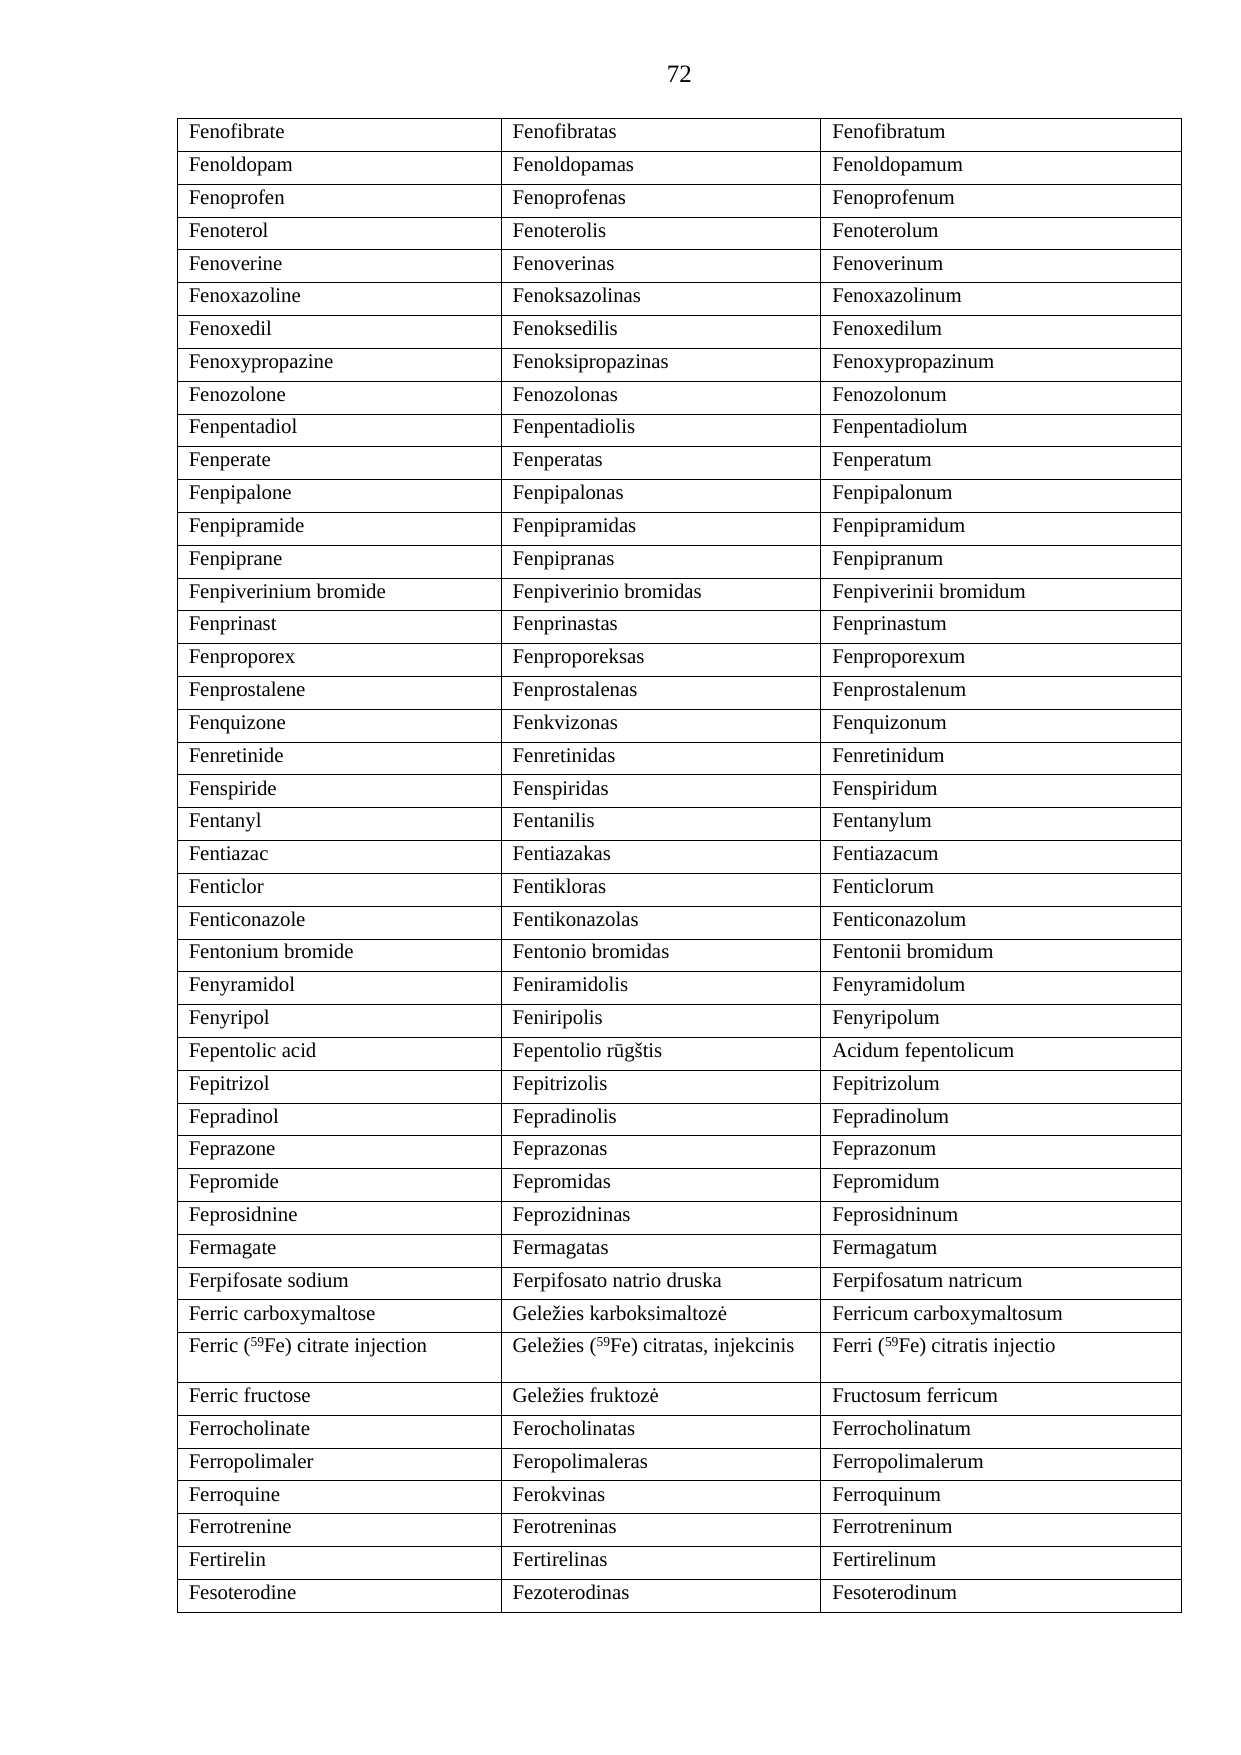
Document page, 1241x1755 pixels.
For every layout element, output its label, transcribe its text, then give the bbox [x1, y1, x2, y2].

table_cell Fepitrizolis [502, 1071, 820, 1102]
table_cell Fenpipalonas [502, 480, 820, 512]
table_cell Fentiazacum [821, 841, 1181, 873]
table_cell Feniramidolis [502, 972, 820, 1004]
table_cell Fertirelinum [821, 1547, 1181, 1579]
table_cell Ferpifosate sodium [178, 1268, 501, 1299]
table_cell Ferroquine [178, 1481, 501, 1513]
table_cell Fenozolone [178, 382, 501, 413]
table_cell Fenticonazole [178, 907, 501, 938]
table_cell Fenpiprane [178, 546, 501, 577]
table_cell Fenperate [178, 447, 501, 479]
table_cell Fermagate [178, 1235, 501, 1267]
table_cell Fenquizonum [821, 710, 1181, 742]
table_cell Fenpipranas [502, 546, 820, 577]
table_cell Geležies (59Fe) citratas, injekcinis [502, 1333, 820, 1382]
table_cell Fenpipramidas [502, 513, 820, 545]
table_cell Geležies karboksimaltozė [502, 1300, 820, 1332]
table_cell Feropolimaleras [502, 1449, 820, 1480]
table_cell Ferric (59Fe) citrate injection [178, 1333, 501, 1382]
table_cell Fenofibratas [502, 119, 820, 151]
table_cell Fenoksipropazinas [502, 349, 820, 381]
table_cell Fenyripol [178, 1005, 501, 1037]
table_cell Fenpiverinium bromide [178, 579, 501, 610]
table_cell Fenoterolis [502, 218, 820, 249]
table_cell Ferokvinas [502, 1481, 820, 1513]
table_cell Fepradinolum [821, 1104, 1181, 1135]
table_cell Fenpiverinio bromidas [502, 579, 820, 610]
table_cell Fenticonazolum [821, 907, 1181, 938]
table_cell Ferotreninas [502, 1514, 820, 1546]
table_cell Fenpipramidum [821, 513, 1181, 545]
table_cell Ferric carboxymaltose [178, 1300, 501, 1332]
table_cell Fenquizone [178, 710, 501, 742]
table_cell Fenpiverinii bromidum [821, 579, 1181, 610]
table_cell Fentiazac [178, 841, 501, 873]
table_cell Fentanylum [821, 808, 1181, 840]
table_cell Fenoverine [178, 250, 501, 282]
table_cell Fenoverinum [821, 250, 1181, 282]
table_cell Fenpipalonum [821, 480, 1181, 512]
table_cell Fenticlor [178, 874, 501, 906]
table_cell Ferri (59Fe) citratis injectio [821, 1333, 1181, 1382]
table_cell Fepromidas [502, 1169, 820, 1201]
table_cell Fenpentadiolis [502, 415, 820, 446]
table_cell Fenprinastum [821, 611, 1181, 643]
table_cell Fentikloras [502, 874, 820, 906]
table_cell Ferric fructose [178, 1383, 501, 1415]
table_cell Feprosidnine [178, 1202, 501, 1234]
table_cell Fentikonazolas [502, 907, 820, 938]
table_cell Ferocholinatas [502, 1416, 820, 1448]
table_cell Fenoprofen [178, 185, 501, 217]
table_cell Fenoxypropazine [178, 349, 501, 381]
table_cell Ferropolimaler [178, 1449, 501, 1480]
table_cell Fentonii bromidum [821, 940, 1181, 971]
table_cell Fenoxazolinum [821, 283, 1181, 315]
table_cell Fepradinol [178, 1104, 501, 1135]
table_cell Fenretinidas [502, 743, 820, 774]
table_cell Fertirelin [178, 1547, 501, 1579]
table_cell Fenoldopam [178, 152, 501, 184]
table_cell Fenyramidolum [821, 972, 1181, 1004]
table_cell Acidum fepentolicum [821, 1038, 1181, 1070]
table_cell Fenretinidum [821, 743, 1181, 774]
table_cell Fenozolonum [821, 382, 1181, 413]
table_cell Fenoterol [178, 218, 501, 249]
table_cell Fructosum ferricum [821, 1383, 1181, 1415]
table_cell Fenyramidol [178, 972, 501, 1004]
table_cell Fenprostalene [178, 677, 501, 709]
table_cell Fenspiride [178, 775, 501, 807]
table_cell Fenpentadiolum [821, 415, 1181, 446]
table_cell Fepromide [178, 1169, 501, 1201]
table_cell Fenprostalenum [821, 677, 1181, 709]
table_cell Fenkvizonas [502, 710, 820, 742]
table_cell Feprosidninum [821, 1202, 1181, 1234]
table_cell Ferrocholinate [178, 1416, 501, 1448]
table_cell Fenperatas [502, 447, 820, 479]
table_cell Fesoterodinum [821, 1580, 1181, 1612]
table_cell Fenticlorum [821, 874, 1181, 906]
table_cell Fenoxedil [178, 316, 501, 348]
table_cell Fenoldopamum [821, 152, 1181, 184]
table_cell Fermagatum [821, 1235, 1181, 1267]
table_cell Fenretinide [178, 743, 501, 774]
table_cell Fenofibratum [821, 119, 1181, 151]
table_cell Fenyripolum [821, 1005, 1181, 1037]
table_cell Ferrotrenine [178, 1514, 501, 1546]
table_cell Fenproporeksas [502, 644, 820, 676]
table_cell Fenpipalone [178, 480, 501, 512]
table_cell Fenspiridas [502, 775, 820, 807]
table_cell Fenoldopamas [502, 152, 820, 184]
table_cell Fenoxazoline [178, 283, 501, 315]
table_cell Fenprinastas [502, 611, 820, 643]
table_cell Fentonio bromidas [502, 940, 820, 971]
table_cell Ferpifosato natrio druska [502, 1268, 820, 1299]
table_cell Feprozidninas [502, 1202, 820, 1234]
table_cell Fenpipramide [178, 513, 501, 545]
table_cell Fepitrizolum [821, 1071, 1181, 1102]
table_cell Ferrotreninum [821, 1514, 1181, 1546]
table_cell Fepradinolis [502, 1104, 820, 1135]
table_cell Fenprinast [178, 611, 501, 643]
table_cell Fepitrizol [178, 1071, 501, 1102]
table_cell Fenozolonas [502, 382, 820, 413]
table_cell Fertirelinas [502, 1547, 820, 1579]
table_cell Fenofibrate [178, 119, 501, 151]
table_cell Fenoverinas [502, 250, 820, 282]
table_cell Fepromidum [821, 1169, 1181, 1201]
table_cell Fenpipranum [821, 546, 1181, 577]
table_cell Ferropolimalerum [821, 1449, 1181, 1480]
table_cell Fenoprofenum [821, 185, 1181, 217]
table_cell Fentonium bromide [178, 940, 501, 971]
table_cell Fesoterodine [178, 1580, 501, 1612]
table_cell Ferroquinum [821, 1481, 1181, 1513]
table_cell Fenoksazolinas [502, 283, 820, 315]
table_cell Fepentolio rūgštis [502, 1038, 820, 1070]
table_cell Fenperatum [821, 447, 1181, 479]
table_cell Geležies fruktozė [502, 1383, 820, 1415]
table_cell Feprazonum [821, 1136, 1181, 1168]
table_cell Fentanilis [502, 808, 820, 840]
table_cell Fepentolic acid [178, 1038, 501, 1070]
table_cell Fenoprofenas [502, 185, 820, 217]
table_cell Fenprostalenas [502, 677, 820, 709]
table_cell Fenpentadiol [178, 415, 501, 446]
table_cell Fenproporex [178, 644, 501, 676]
table_cell Ferrocholinatum [821, 1416, 1181, 1448]
table_cell Ferpifosatum natricum [821, 1268, 1181, 1299]
table_cell Feniripolis [502, 1005, 820, 1037]
table_cell Fentiazakas [502, 841, 820, 873]
table_cell Fezoterodinas [502, 1580, 820, 1612]
table_cell Fermagatas [502, 1235, 820, 1267]
table_cell Fenoxypropazinum [821, 349, 1181, 381]
table_cell Fenoxedilum [821, 316, 1181, 348]
table_cell Feprazonas [502, 1136, 820, 1168]
table_cell Fenproporexum [821, 644, 1181, 676]
table_cell Ferricum carboxymaltosum [821, 1300, 1181, 1332]
table_cell Feprazone [178, 1136, 501, 1168]
table_cell Fenspiridum [821, 775, 1181, 807]
table_cell Fenoterolum [821, 218, 1181, 249]
table_cell Fentanyl [178, 808, 501, 840]
table_cell Fenoksedilis [502, 316, 820, 348]
